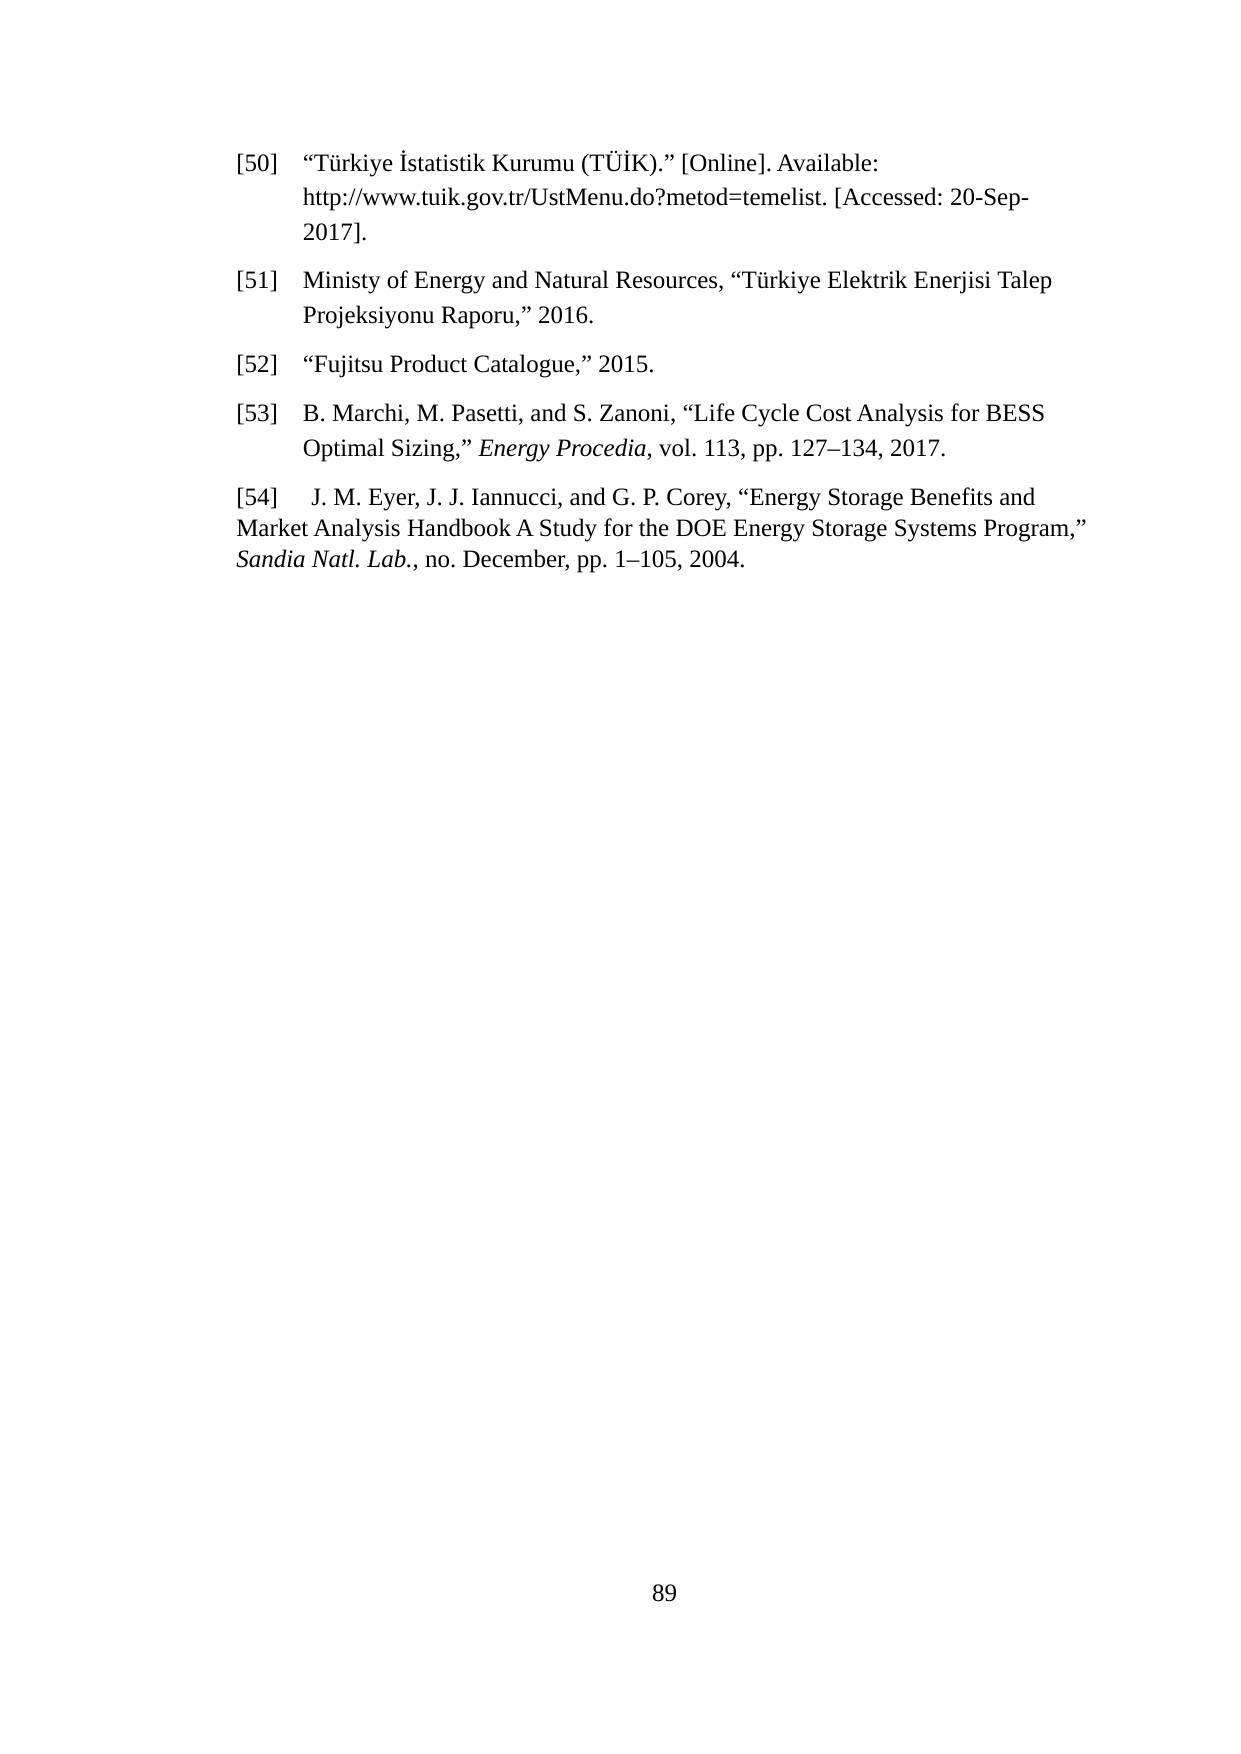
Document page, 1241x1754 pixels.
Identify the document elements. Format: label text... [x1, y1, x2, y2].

text [50] “Türkiye İstatistik Kurumu (TÜİK).” [Online]. Available: http://www.tuik.gov.tr/UstMenu.do?metod=temelist. [Accessed: 20-Sep-2017]. [236, 148, 1093, 245]
text [53] B. Marchi, M. Pasetti, and S. Zanoni, “Life Cycle Cost Analysis for BESS Optimal Sizing,” Energy Procedia, vol. 113, pp. 127–134, 2017. [236, 398, 1093, 461]
text [52] “Fujitsu Product Catalogue,” 2015. [236, 349, 1093, 378]
text [51] Ministy of Energy and Natural Resources, “Türkiye Elektrik Enerjisi Talep Projeksiyonu Raporu,” 2016. [236, 266, 1093, 329]
text [54] J. M. Eyer, J. J. Iannucci, and G. P. Corey, “Energy Storage Benefits and Market Analysis Handbook A Study for the DOE Energy Storage Systems Program,” Sandia Natl. Lab., no. December, pp. 1–105, 2004. [236, 482, 1093, 573]
